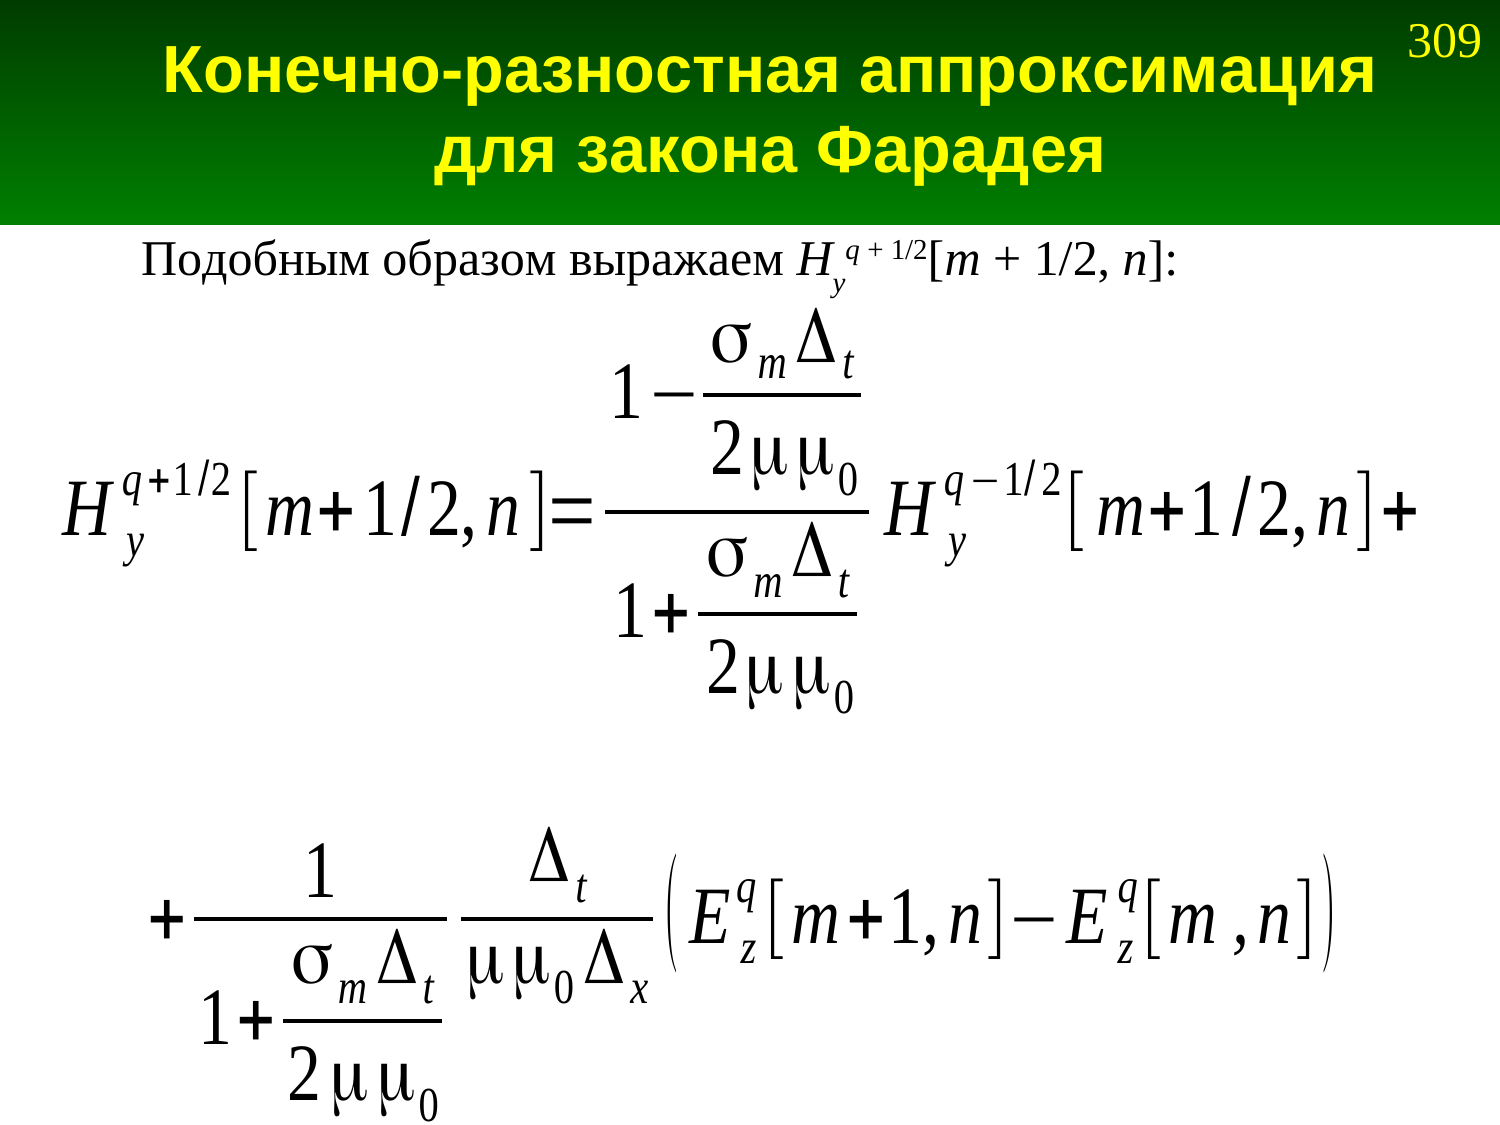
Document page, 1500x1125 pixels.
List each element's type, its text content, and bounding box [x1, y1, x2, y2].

text_box Подобным образом выражаем Hyq + 1/2[m + 1/2, n]: [126, 218, 1194, 301]
title Конечно-разностная аппроксимация для закона Фарадея [100, 7, 1441, 204]
chart [41, 301, 1438, 1125]
